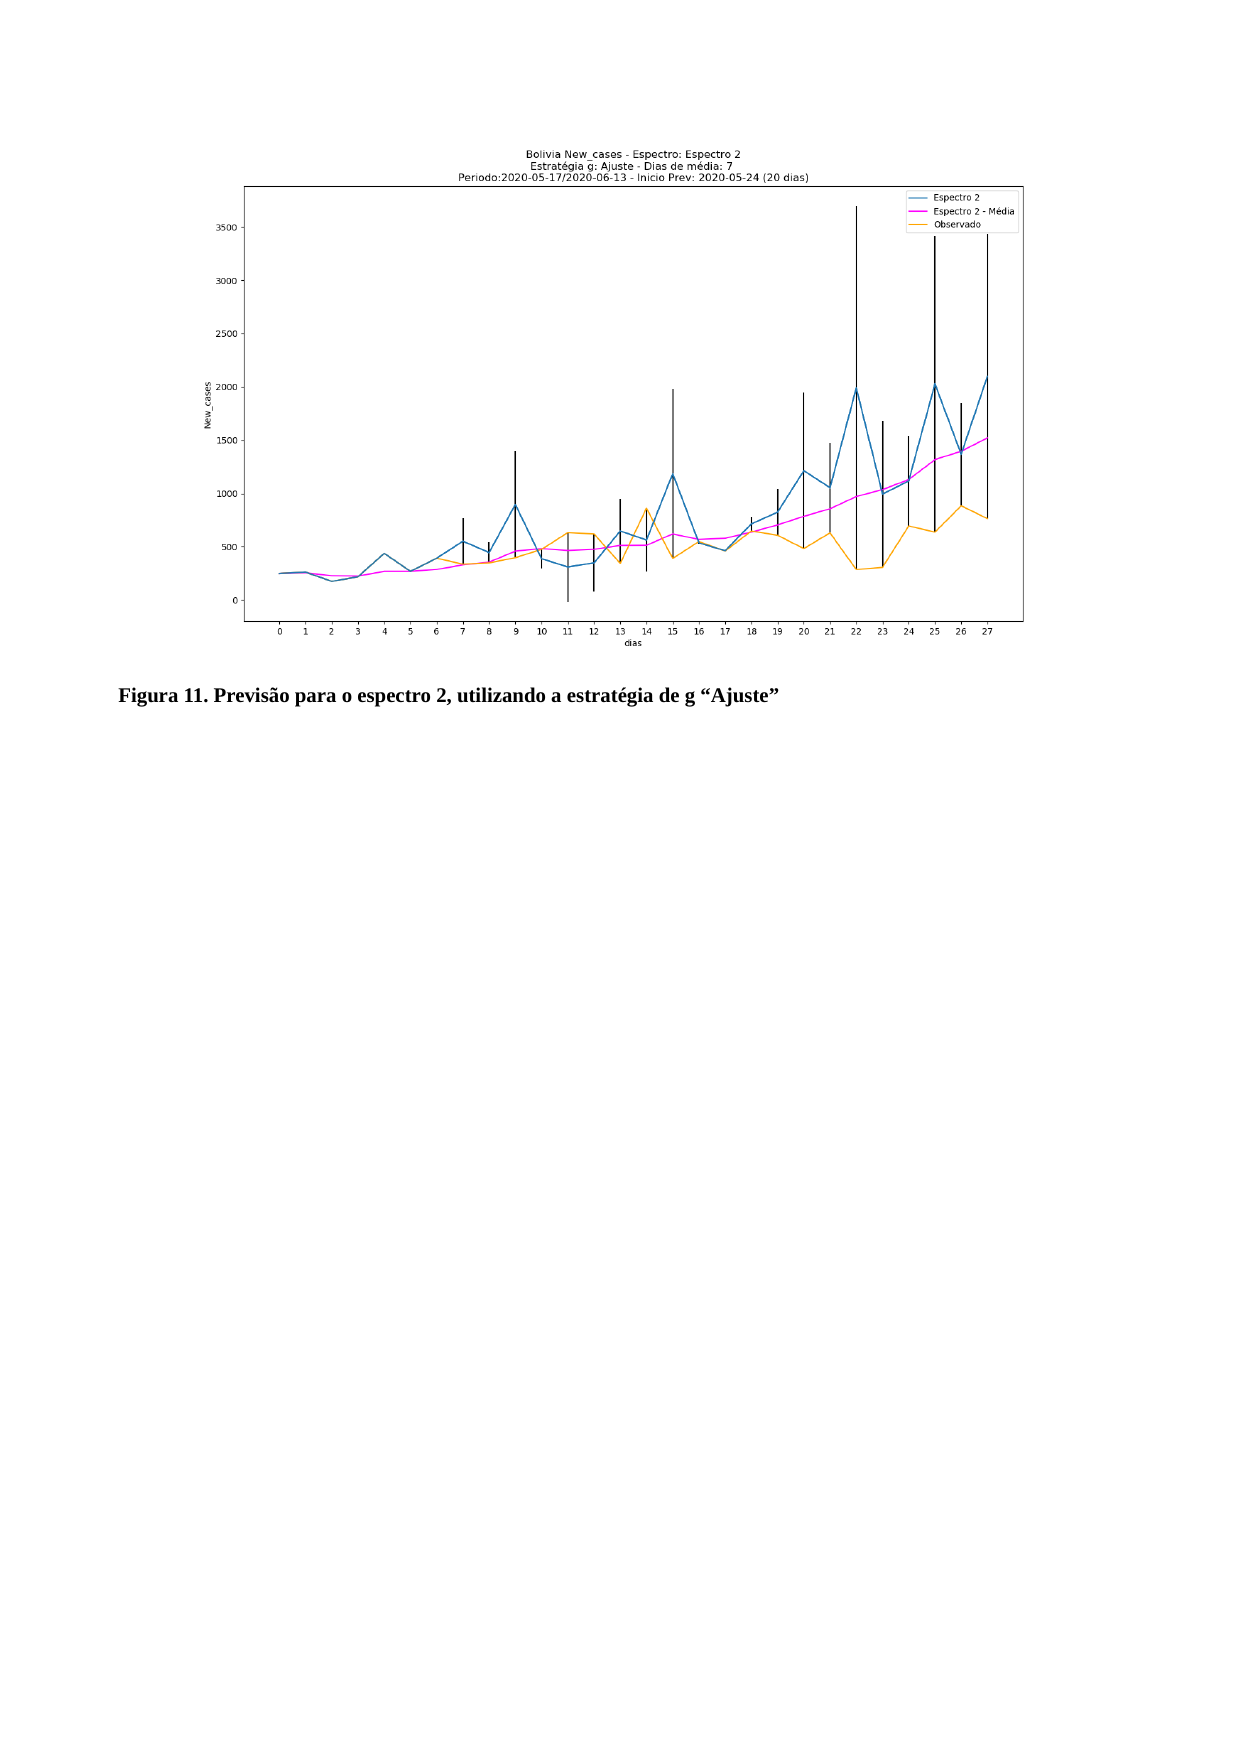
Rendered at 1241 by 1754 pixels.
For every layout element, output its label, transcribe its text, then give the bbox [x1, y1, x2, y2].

picture [118, 118, 1123, 683]
text Figura 11. Previsão para o espectro 2, utilizando a estratégia de g “Ajuste” [118, 683, 1122, 707]
